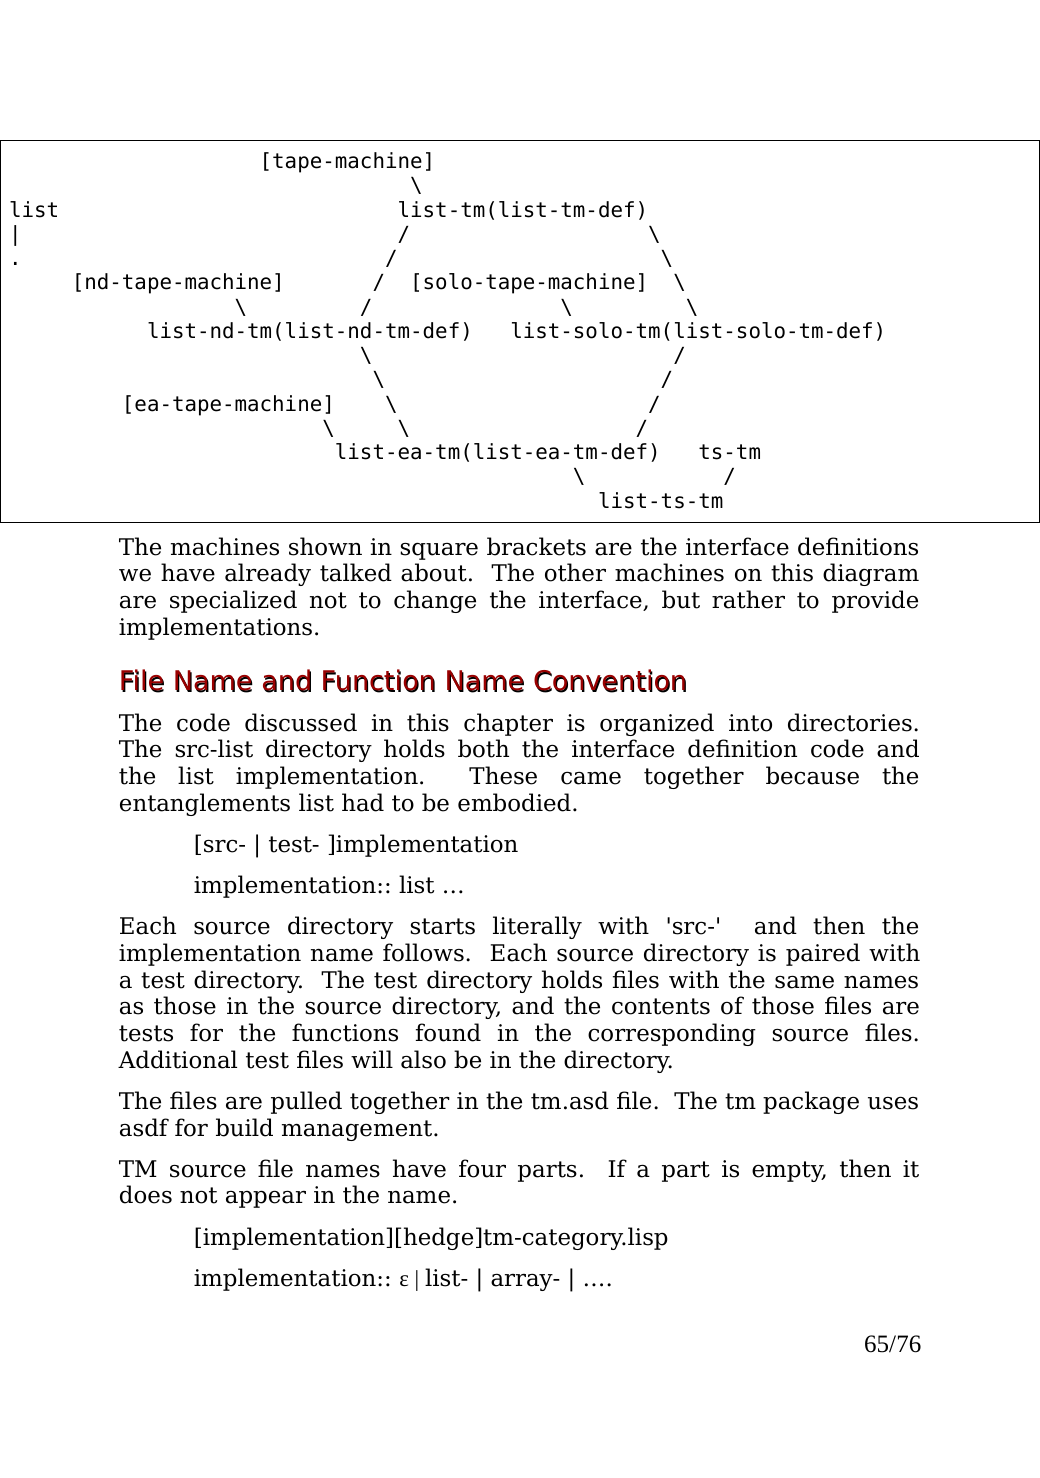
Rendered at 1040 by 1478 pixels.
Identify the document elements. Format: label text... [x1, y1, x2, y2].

text list-ea-tm(list-ea-tm-def) ts-tm [9, 440, 1031, 464]
text implementation:: list … [119, 872, 921, 899]
text list-ts-tm [9, 489, 1031, 513]
text \ / \ \ [9, 295, 1031, 319]
text [implementation][hedge]tm-category.lisp [194, 1224, 921, 1251]
text [ea-tape-machine] \ / [9, 392, 1031, 416]
text [119, 119, 921, 140]
text [tape-machine] [9, 149, 1031, 173]
text \ / [9, 367, 1031, 392]
subtitle File Name and Function Name Convention [119, 666, 921, 697]
text \ / [9, 343, 1031, 367]
text \ / [9, 464, 1031, 489]
text [1, 141, 1039, 522]
text \ [9, 173, 1031, 198]
text The machines shown in square brackets are the interface definitions we have already talked about. The other machines on this diagram are specialized not to change the interface, but rather to provide implementations. [119, 523, 921, 641]
text . / \ [9, 246, 1031, 270]
text list-nd-tm(list-nd-tm-def) list-solo-tm(list-solo-tm-def) [9, 319, 1031, 343]
text TM source file names have four parts. If a part is empty, then it does not appear in the name. [119, 1156, 921, 1209]
text The code discussed in this chapter is organized into directories. The src-list directory holds both the interface definition code and the list implementation. These came together because the entanglements list had to be embodied. [119, 710, 921, 816]
text list list-tm(list-tm-def) [9, 198, 1031, 222]
text implementation:: ε | list- | array- | …. [194, 1265, 921, 1292]
text | / \ [9, 222, 1031, 246]
text Each source directory starts literally with 'src-' and then the implementation name follows. Each source directory is paired with a test directory. The test directory holds files with the same names as those in the source directory, and the contents of those files are tests for the functions found in the corresponding source files. Additional test files will also be in the directory. [119, 913, 921, 1073]
text [nd-tape-machine] / [solo-tape-machine] \ [9, 270, 1031, 295]
text \ \ / [9, 416, 1031, 440]
text [src- | test- ]implementation [119, 831, 921, 858]
text The files are pulled together in the tm.asd file. The tm package uses asdf for build management. [119, 1088, 921, 1141]
